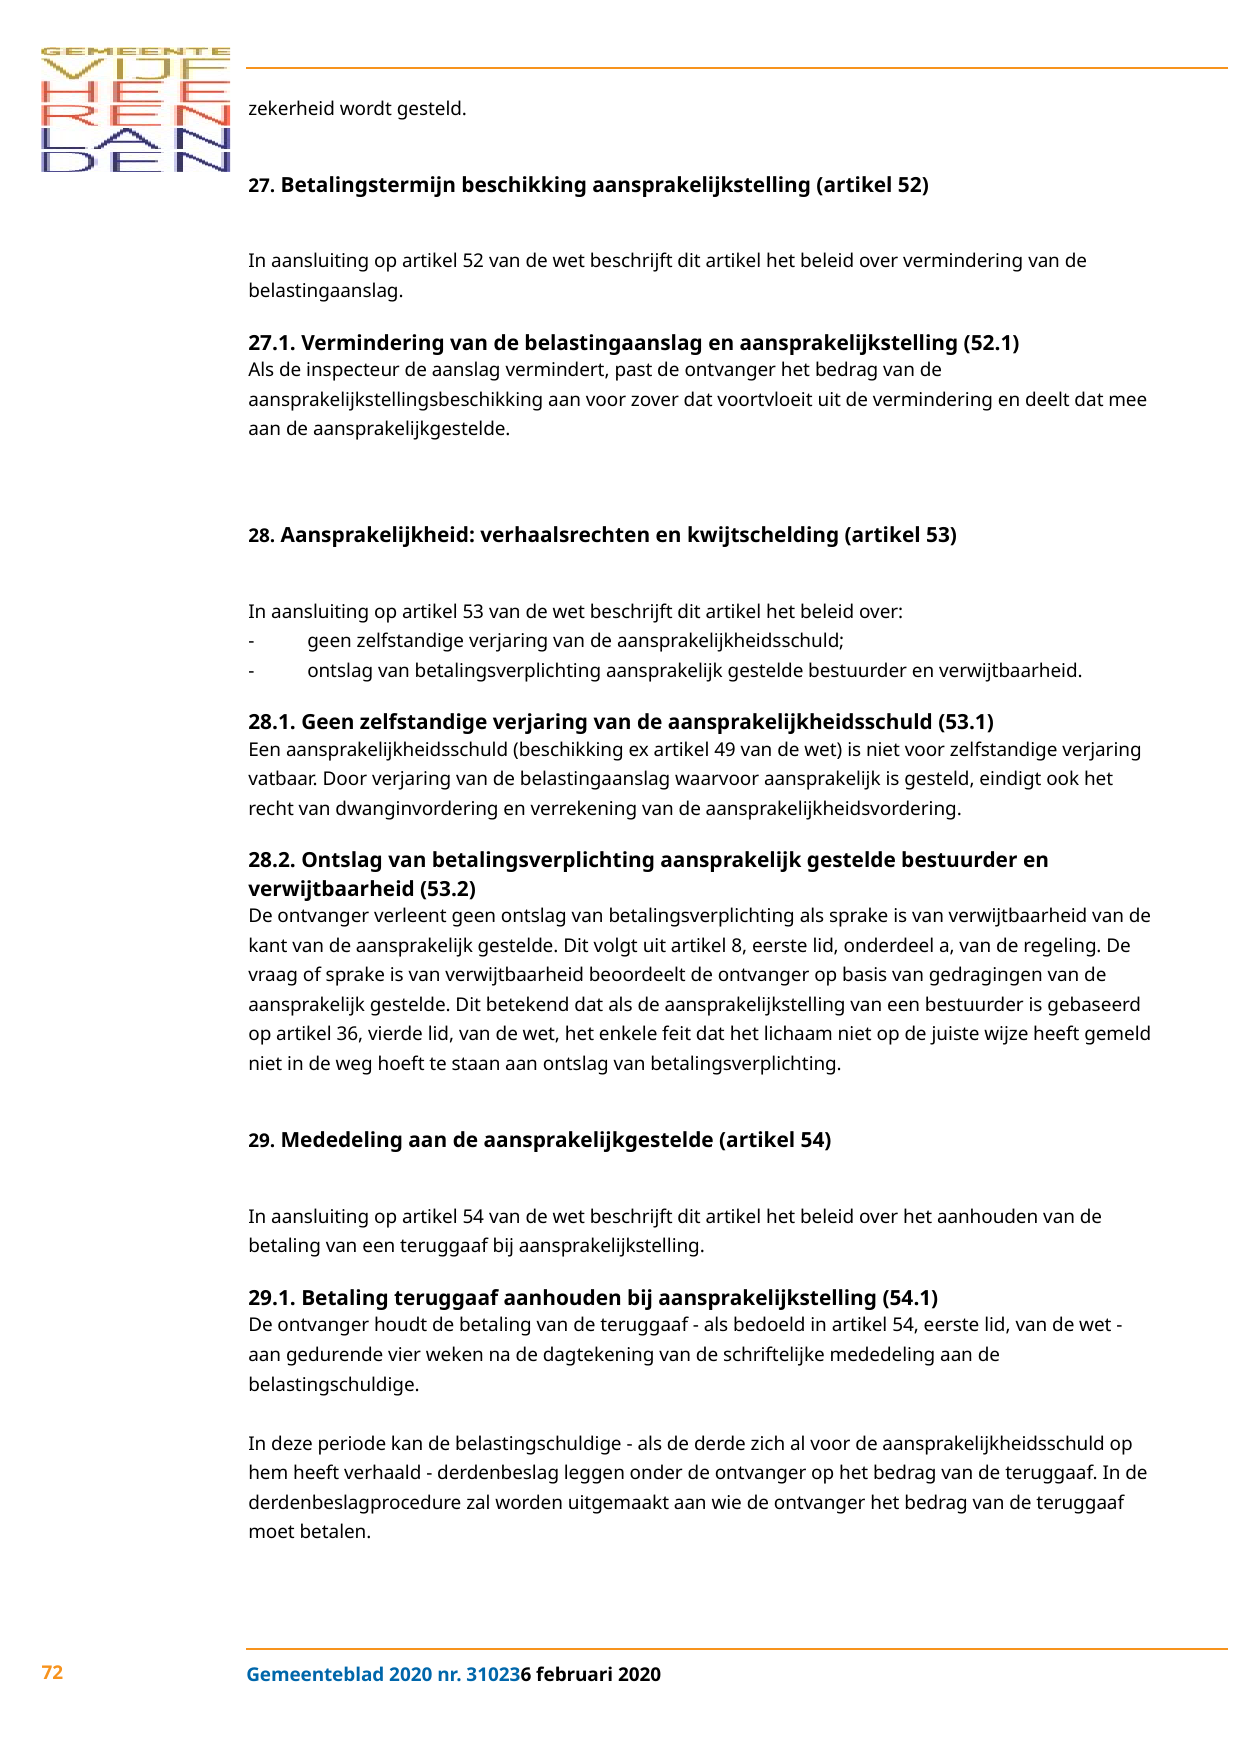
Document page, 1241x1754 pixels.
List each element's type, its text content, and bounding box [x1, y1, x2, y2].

text De ontvanger verleent geen ontslag van betalingsverplichting als sprake is van verwijtbaarheid van de kant van de aansprakelijk gestelde. Dit volgt uit artikel 8, eerste lid, onderdeel a, van de regeling. De vraag of sprake is van verwijtbaarheid beoordeelt de ontvanger op basis van gedragingen van de aansprakelijk gestelde. Dit betekend dat als de aansprakelijkstelling van een bestuurder is gebaseerd op artikel 36, vierde lid, van de wet, het enkele feit dat het lichaam niet op de juiste wijze heeft gemeld niet in de weg hoeft te staan aan ontslag van betalingsverplichting. [248, 902, 1152, 1076]
text 28.2. Ontslag van betalingsverplichting aansprakelijk gestelde bestuurder en verwijtbaarheid (53.2) [248, 845, 1152, 902]
text De ontvanger houdt de betaling van de teruggaaf - als bedoeld in artikel 54, eerste lid, van de wet - aan gedurende vier weken na de dagtekening van de schriftelijke mededeling aan de belastingschuldige. [248, 1312, 1152, 1396]
text In aansluiting op artikel 53 van de wet beschrijft dit artikel het beleid over: [248, 598, 1152, 623]
text In aansluiting op artikel 52 van de wet beschrijft dit artikel het beleid over vermindering van de belastingaanslag. [248, 248, 1152, 303]
text zekerheid wordt gesteld. [248, 95, 1152, 121]
text 27.1. Vermindering van de belastingaanslag en aansprakelijkstelling (52.1) [248, 328, 1152, 356]
text In aansluiting op artikel 54 van de wet beschrijft dit artikel het beleid over het aanhouden van de betaling van een teruggaaf bij aansprakelijkstelling. [248, 1203, 1152, 1258]
picture [41, 47, 231, 172]
text 27. Betalingstermijn beschikking aansprakelijkstelling (artikel 52) [248, 170, 1152, 198]
text 28. Aansprakelijkheid: verhaalsrechten en kwijtschelding (artikel 53) [248, 520, 1152, 548]
text Als de inspecteur de aanslag vermindert, past de ontvanger het bedrag van de aansprakelijkstellingsbeschikking aan voor zover dat voortvloeit uit de vermindering en deelt dat mee aan de aansprakelijkgestelde. [248, 356, 1152, 441]
text 28.1. Geen zelfstandige verjaring van de aansprakelijkheidsschuld (53.1) [248, 707, 1152, 736]
list geen zelfstandige verjaring van de aansprakelijkheidsschuld; [248, 627, 1152, 653]
list ontslag van betalingsverplichting aansprakelijk gestelde bestuurder en verwijtbaarheid. [248, 657, 1152, 683]
text 29.1. Betaling teruggaaf aanhouden bij aansprakelijkstelling (54.1) [248, 1283, 1152, 1312]
text Een aansprakelijkheidsschuld (beschikking ex artikel 49 van de wet) is niet voor zelfstandige verjaring vatbaar. Door verjaring van de belastingaanslag waarvoor aansprakelijk is gesteld, eindigt ook het recht van dwanginvordering en verrekening van de aansprakelijkheidsvordering. [248, 736, 1152, 821]
text In deze periode kan de belastingschuldige - als de derde zich al voor de aansprakelijkheidsschuld op hem heeft verhaald - derdenbeslag leggen onder de ontvanger op het bedrag van de teruggaaf. In de derdenbeslagprocedure zal worden uitgemaakt aan wie de ontvanger het bedrag van de teruggaaf moet betalen. [248, 1430, 1152, 1544]
text 29. Mededeling aan de aansprakelijkgestelde (artikel 54) [248, 1125, 1152, 1154]
